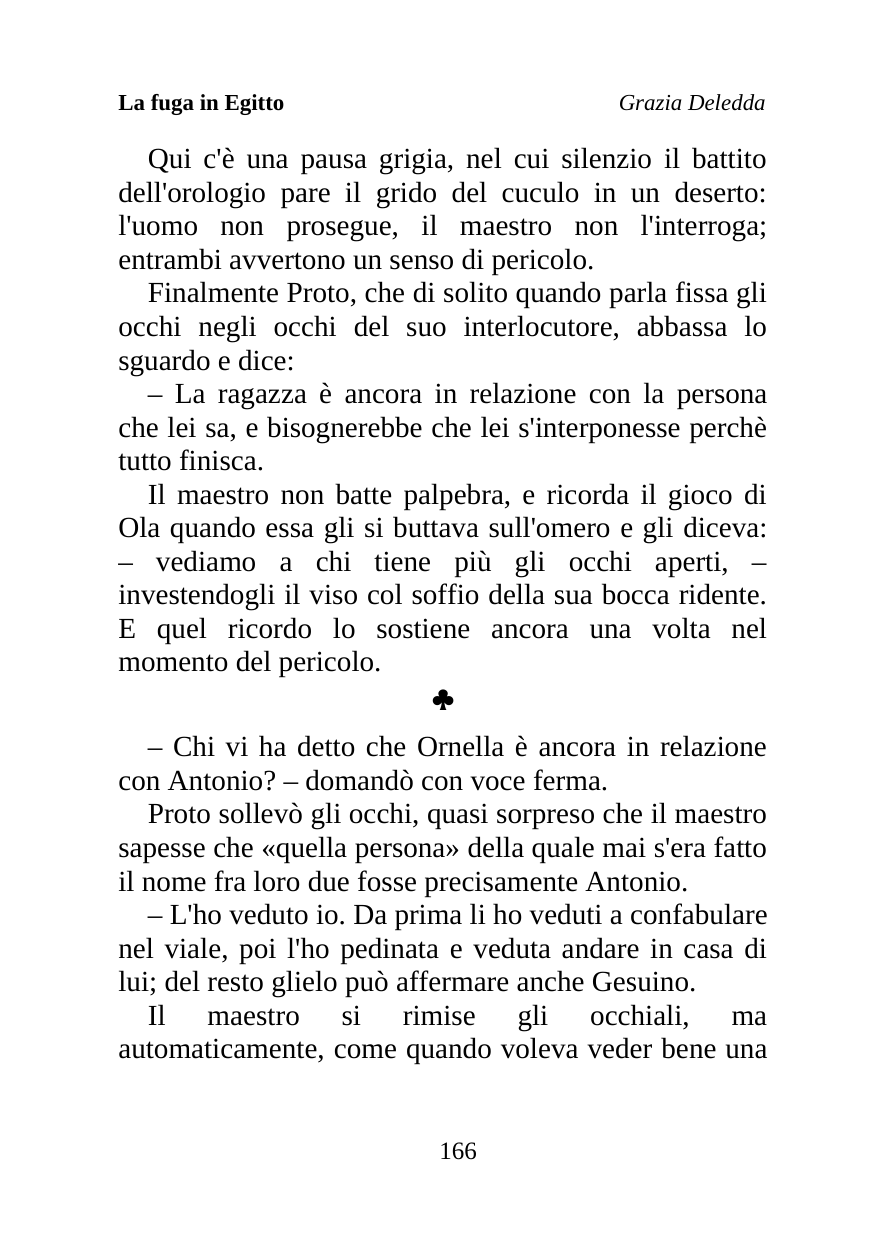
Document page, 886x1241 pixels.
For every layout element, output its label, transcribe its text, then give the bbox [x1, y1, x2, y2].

text Il maestro si rimise gli occhiali, ma automaticamente, come quando voleva veder bene una [118, 998, 768, 1065]
text Qui c'è una pausa grigia, nel cui silenzio il battito dell'orologio pare il grido del cuculo in un deserto: l'uomo non prosegue, il maestro non l'interroga; entrambi avvertono un senso di pericolo. [118, 141, 768, 276]
text – La ragazza è ancora in relazione con la persona che lei sa, e bisognerebbe che lei s'interponesse perchè tutto finisca. [118, 376, 768, 477]
text – Chi vi ha detto che Ornella è ancora in relazione con Antonio? – domandò con voce ferma. [118, 729, 768, 797]
text Proto sollevò gli occhi, quasi sorpreso che il maestro sapesse che «quella persona» della quale mai s'era fatto il nome fra loro due fosse precisamente Antonio. [118, 797, 768, 897]
text Finalmente Proto, che di solito quando parla fissa gli occhi negli occhi del suo interlocutore, abbassa lo sguardo e dice: [118, 276, 768, 376]
text – L'ho veduto io. Da prima li ho veduti a confabulare nel viale, poi l'ho pedinata e veduta andare in casa di lui; del resto glielo può affermare anche Gesuino. [118, 897, 768, 998]
text Il maestro non batte palpebra, e ricorda il gioco di Ola quando essa gli si buttava sull'omero e gli diceva: – vediamo a chi tiene più gli occhi aperti, – investendogli il viso col soffio della sua bocca ridente. E quel ricordo lo sostiene ancora una volta nel momento del pericolo. [118, 477, 768, 678]
text  [118, 691, 768, 717]
